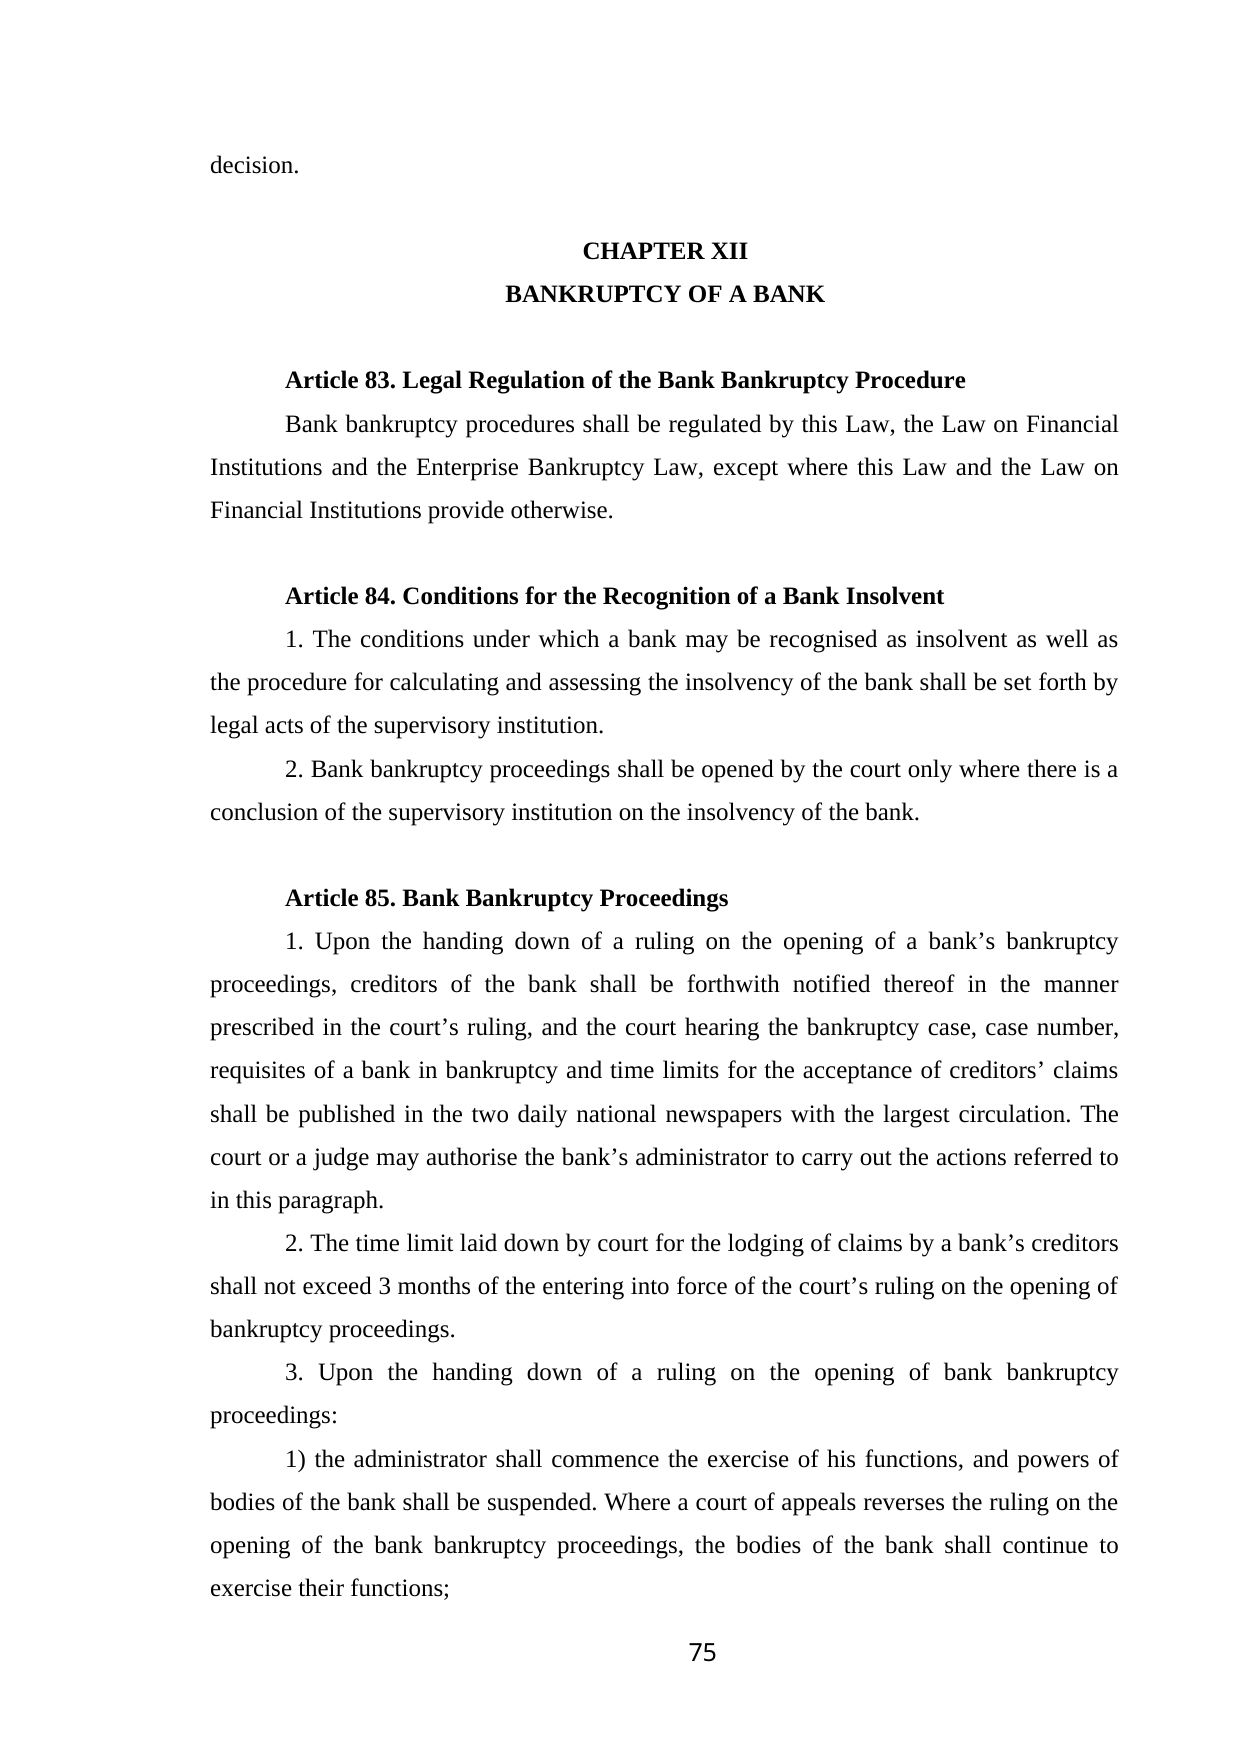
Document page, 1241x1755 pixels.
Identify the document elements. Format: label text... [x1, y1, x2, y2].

text 1. The conditions under which a bank may be recognised as insolvent as well as the procedure for calculating and assessing the insolvency of the bank shall be set forth by legal acts of the supervisory institution. [210, 624, 1120, 739]
text BANKRUPTCY OF A BANK [210, 279, 1120, 308]
text Bank bankruptcy procedures shall be regulated by this Law, the Law on Financial Institutions and the Enterprise Bankruptcy Law, except where this Law and the Law on Financial Institutions provide otherwise. [210, 409, 1120, 524]
text CHAPTER XII [210, 236, 1120, 265]
text 1) the administrator shall commence the exercise of his functions, and powers of bodies of the bank shall be suspended. Where a court of appeals reverses the ruling on the opening of the bank bankruptcy proceedings, the bodies of the bank shall continue to exercise their functions; [210, 1444, 1120, 1602]
text 2. The time limit laid down by court for the lodging of claims by a bank’s creditors shall not exceed 3 months of the entering into force of the court’s ruling on the opening of bankruptcy proceedings. [210, 1228, 1120, 1343]
text Article 84. Conditions for the Recognition of a Bank Insolvent [210, 581, 1120, 610]
text Article 85. Bank Bankruptcy Proceedings [210, 883, 1120, 912]
text Article 83. Legal Regulation of the Bank Bankruptcy Procedure [210, 366, 1120, 394]
text 3. Upon the handing down of a ruling on the opening of bank bankruptcy proceedings: [210, 1357, 1120, 1429]
text 1. Upon the handing down of a ruling on the opening of a bank’s bankruptcy proceedings, creditors of the bank shall be forthwith notified thereof in the manner prescribed in the court’s ruling, and the court hearing the bankruptcy case, case number, requisites of a bank in bankruptcy and time limits for the acceptance of creditors’ claims shall be published in the two daily national newspapers with the largest circulation. The court or a judge may authorise the bank’s administrator to carry out the actions referred to in this paragraph. [210, 926, 1120, 1214]
text 2. Bank bankruptcy proceedings shall be opened by the court only where there is a conclusion of the supervisory institution on the insolvency of the bank. [210, 754, 1120, 826]
text decision. [210, 150, 1120, 179]
